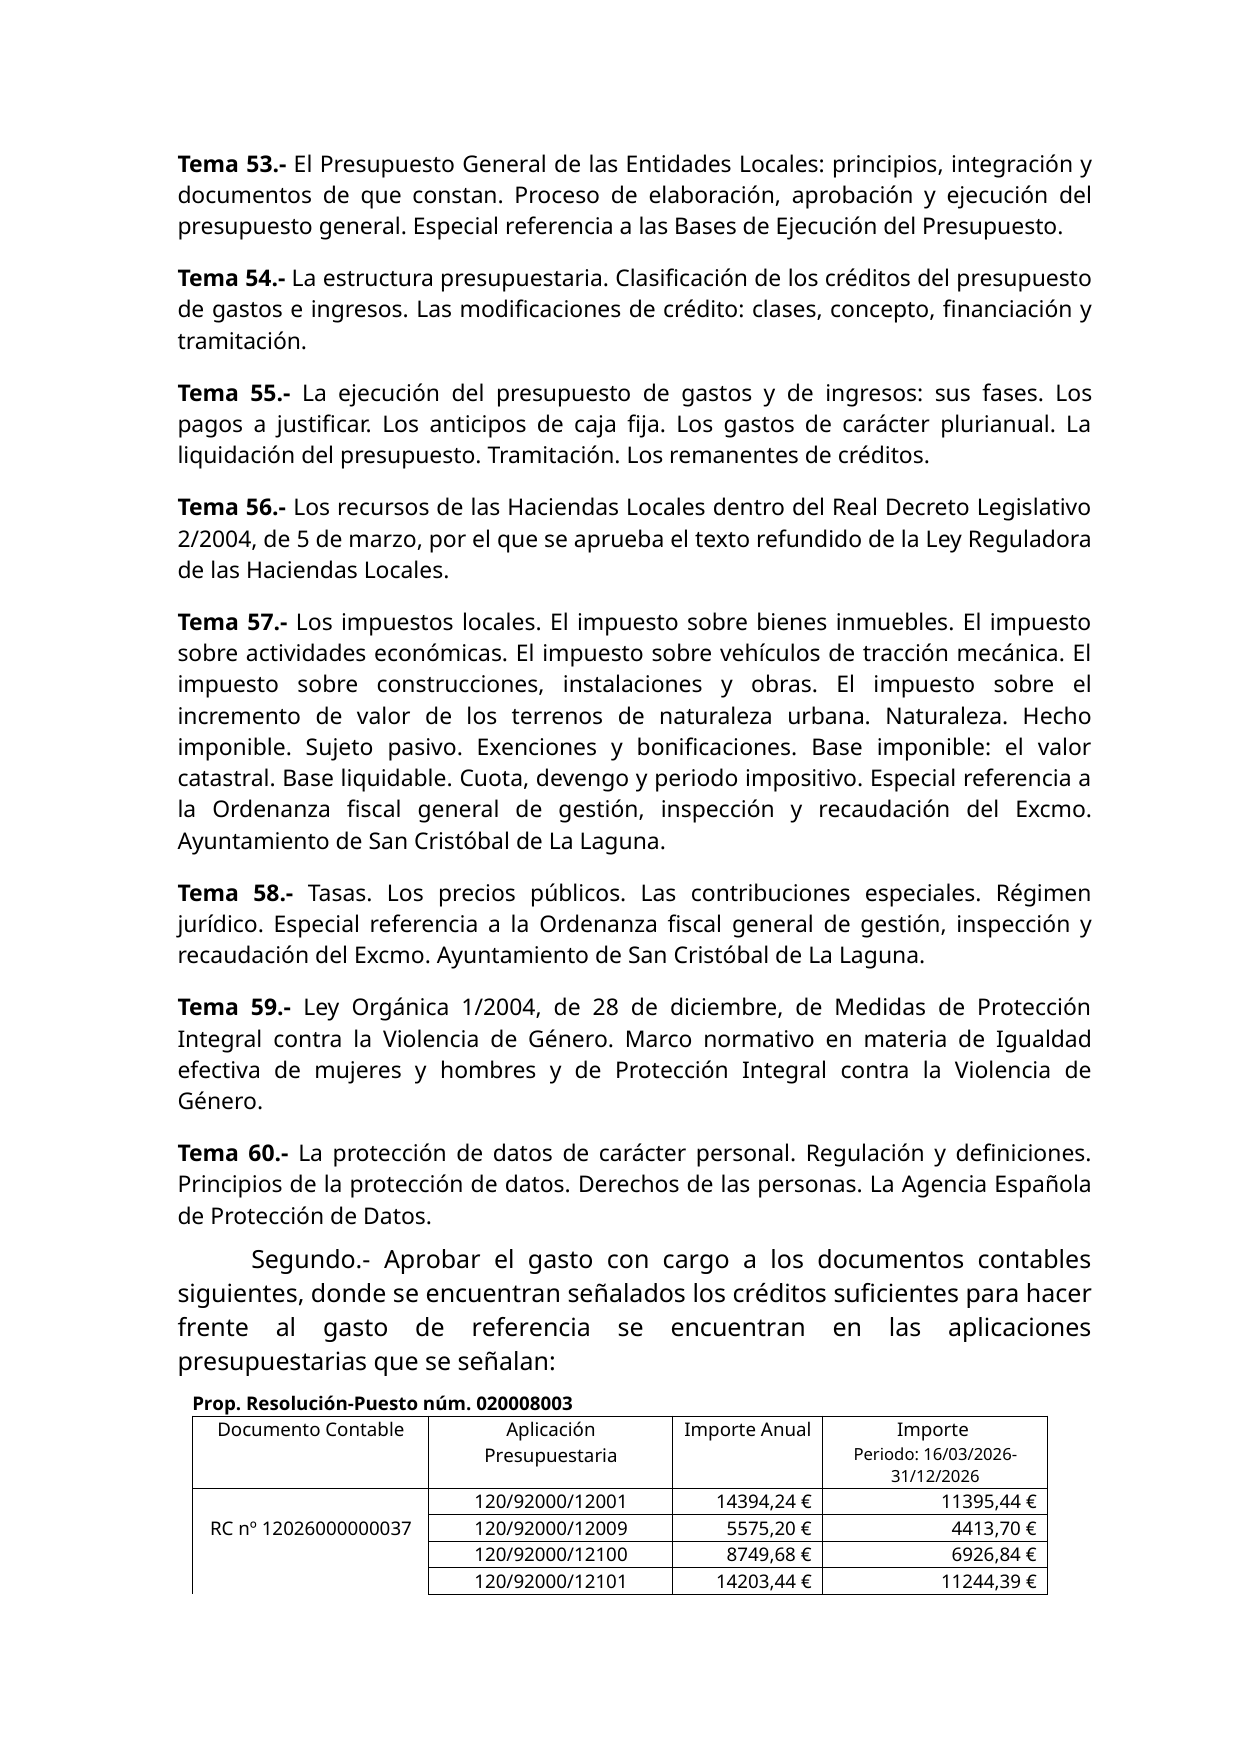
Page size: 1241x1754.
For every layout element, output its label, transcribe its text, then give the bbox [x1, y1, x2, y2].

table_cell 6926,84 € [823, 1542, 1047, 1567]
table_cell 8749,68 € [673, 1542, 822, 1567]
table_cell 5575,20 € [673, 1515, 822, 1541]
table_cell 120/92000/12009 [429, 1515, 672, 1541]
text Tema 58.- Tasas. Los precios públicos. Las contribuciones especiales. Régimen jurídico. Especial referencia a la Ordenanza fiscal general de gestión, inspección y recaudación del Excmo. Ayuntamiento de San Cristóbal de La Laguna. [177, 877, 1093, 971]
table_cell 120/92000/12101 [429, 1568, 672, 1594]
text Tema 55.- La ejecución del presupuesto de gastos y de ingresos: sus fases. Los pagos a justificar. Los anticipos de caja fija. Los gastos de carácter plurianual. La liquidación del presupuesto. Tramitación. Los remanentes de créditos. [177, 377, 1093, 471]
table_header Aplicación Presupuestaria [429, 1417, 672, 1488]
table_header Importe Anual [673, 1417, 822, 1488]
text Prop. Resolución-Puesto núm. 020008003 [177, 1390, 1063, 1416]
text Tema 53.- El Presupuesto General de las Entidades Locales: principios, integración y documentos de que constan. Proceso de elaboración, aprobación y ejecución del presupuesto general. Especial referencia a las Bases de Ejecución del Presupuesto. [177, 148, 1093, 241]
text Tema 56.- Los recursos de las Haciendas Locales dentro del Real Decreto Legislativo 2/2004, de 5 de marzo, por el que se aprueba el texto refundido de la Ley Reguladora de las Haciendas Locales. [177, 491, 1093, 585]
table_cell [193, 1541, 428, 1567]
table_cell RC nº 12026000000037 [193, 1514, 428, 1541]
table_cell 14394,24 € [673, 1489, 822, 1514]
table_cell 4413,70 € [823, 1515, 1047, 1541]
table_cell 14203,44 € [673, 1568, 822, 1594]
table_header Importe Periodo: 16/03/2026-31/12/2026 [823, 1417, 1047, 1488]
text Tema 57.- Los impuestos locales. El impuesto sobre bienes inmuebles. El impuesto sobre actividades económicas. El impuesto sobre vehículos de tracción mecánica. El impuesto sobre construcciones, instalaciones y obras. El impuesto sobre el incremento de valor de los terrenos de naturaleza urbana. Naturaleza. Hecho imponible. Sujeto pasivo. Exenciones y bonificaciones. Base imponible: el valor catastral. Base liquidable. Cuota, devengo y periodo impositivo. Especial referencia a la Ordenanza fiscal general de gestión, inspección y recaudación del Excmo. Ayuntamiento de San Cristóbal de La Laguna. [177, 606, 1093, 856]
table_cell 120/92000/12001 [429, 1489, 672, 1514]
table_header Documento Contable [193, 1417, 428, 1488]
table_cell 11244,39 € [823, 1568, 1047, 1594]
table_cell 11395,44 € [823, 1489, 1047, 1514]
text Tema 60.- La protección de datos de carácter personal. Regulación y definiciones. Principios de la protección de datos. Derechos de las personas. La Agencia Española de Protección de Datos. [177, 1137, 1093, 1231]
table_cell [193, 1567, 428, 1594]
text Tema 54.- La estructura presupuestaria. Clasificación de los créditos del presupuesto de gastos e ingresos. Las modificaciones de crédito: clases, concepto, financiación y tramitación. [177, 262, 1093, 356]
table_cell 120/92000/12100 [429, 1542, 672, 1567]
table_cell [193, 1489, 428, 1514]
text Segundo.- Aprobar el gasto con cargo a los documentos contables siguientes, donde se encuentran señalados los créditos suficientes para hacer frente al gasto de referencia se encuentran en las aplicaciones presupuestarias que se señalan: [177, 1241, 1093, 1378]
text Tema 59.- Ley Orgánica 1/2004, de 28 de diciembre, de Medidas de Protección Integral contra la Violencia de Género. Marco normativo en materia de Igualdad efectiva de mujeres y hombres y de Protección Integral contra la Violencia de Género. [177, 991, 1093, 1116]
